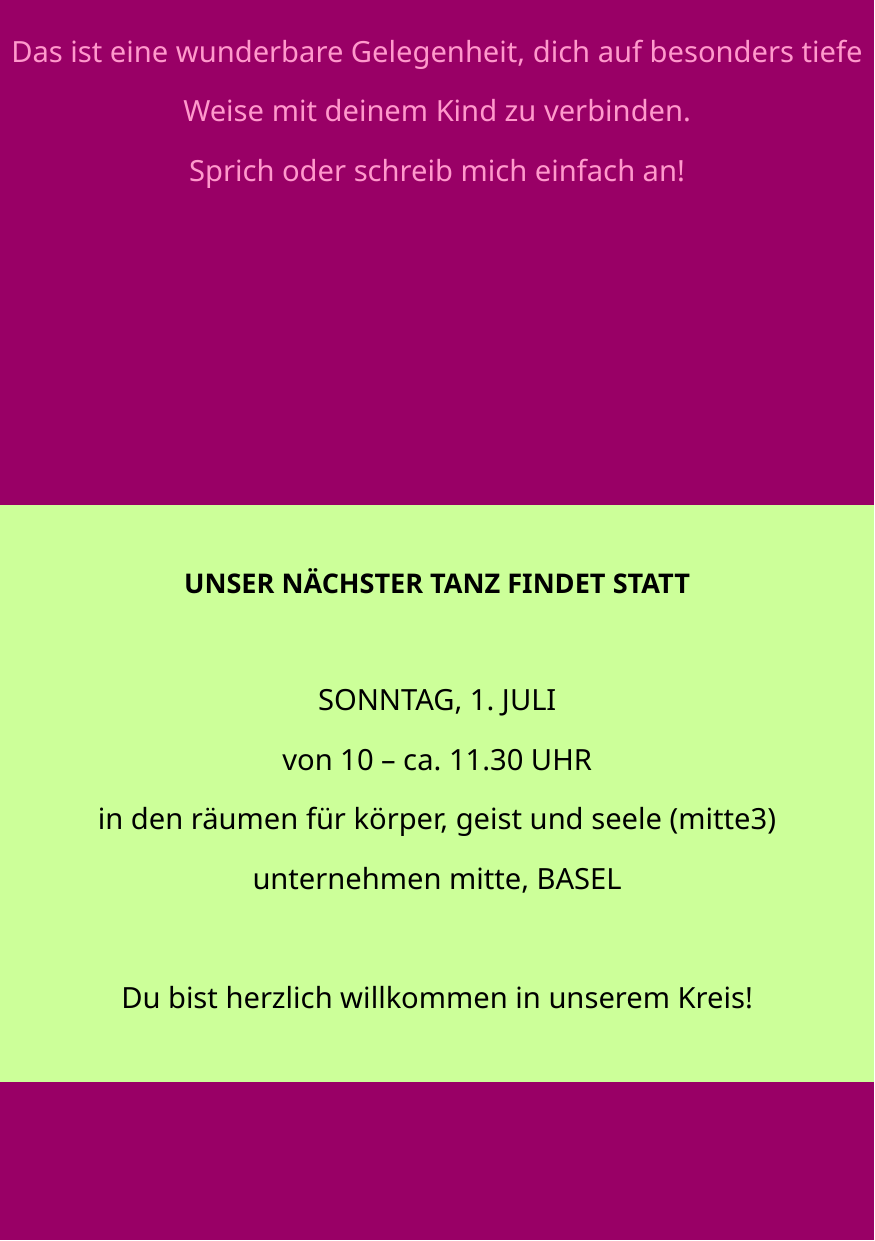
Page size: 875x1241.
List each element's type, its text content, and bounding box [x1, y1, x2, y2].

text Sprich oder schreib mich einfach an! [0, 150, 874, 190]
text UNSER NÄCHSTER TANZ FINDET STATT [0, 565, 874, 602]
text in den räumen für körper, geist und seele (mitte3) [0, 798, 874, 838]
text Das ist eine wunderbare Gelegenheit, dich auf besonders tiefe Weise mit deinem Kind zu verbinden. [0, 31, 874, 130]
text Du bist herzlich willkommen in unserem Kreis! [0, 977, 874, 1017]
text SONNTAG, 1. JULI [0, 679, 874, 719]
text unternehmen mitte, BASEL [0, 858, 874, 898]
text von 10 – ca. 11.30 UHR [0, 739, 874, 779]
